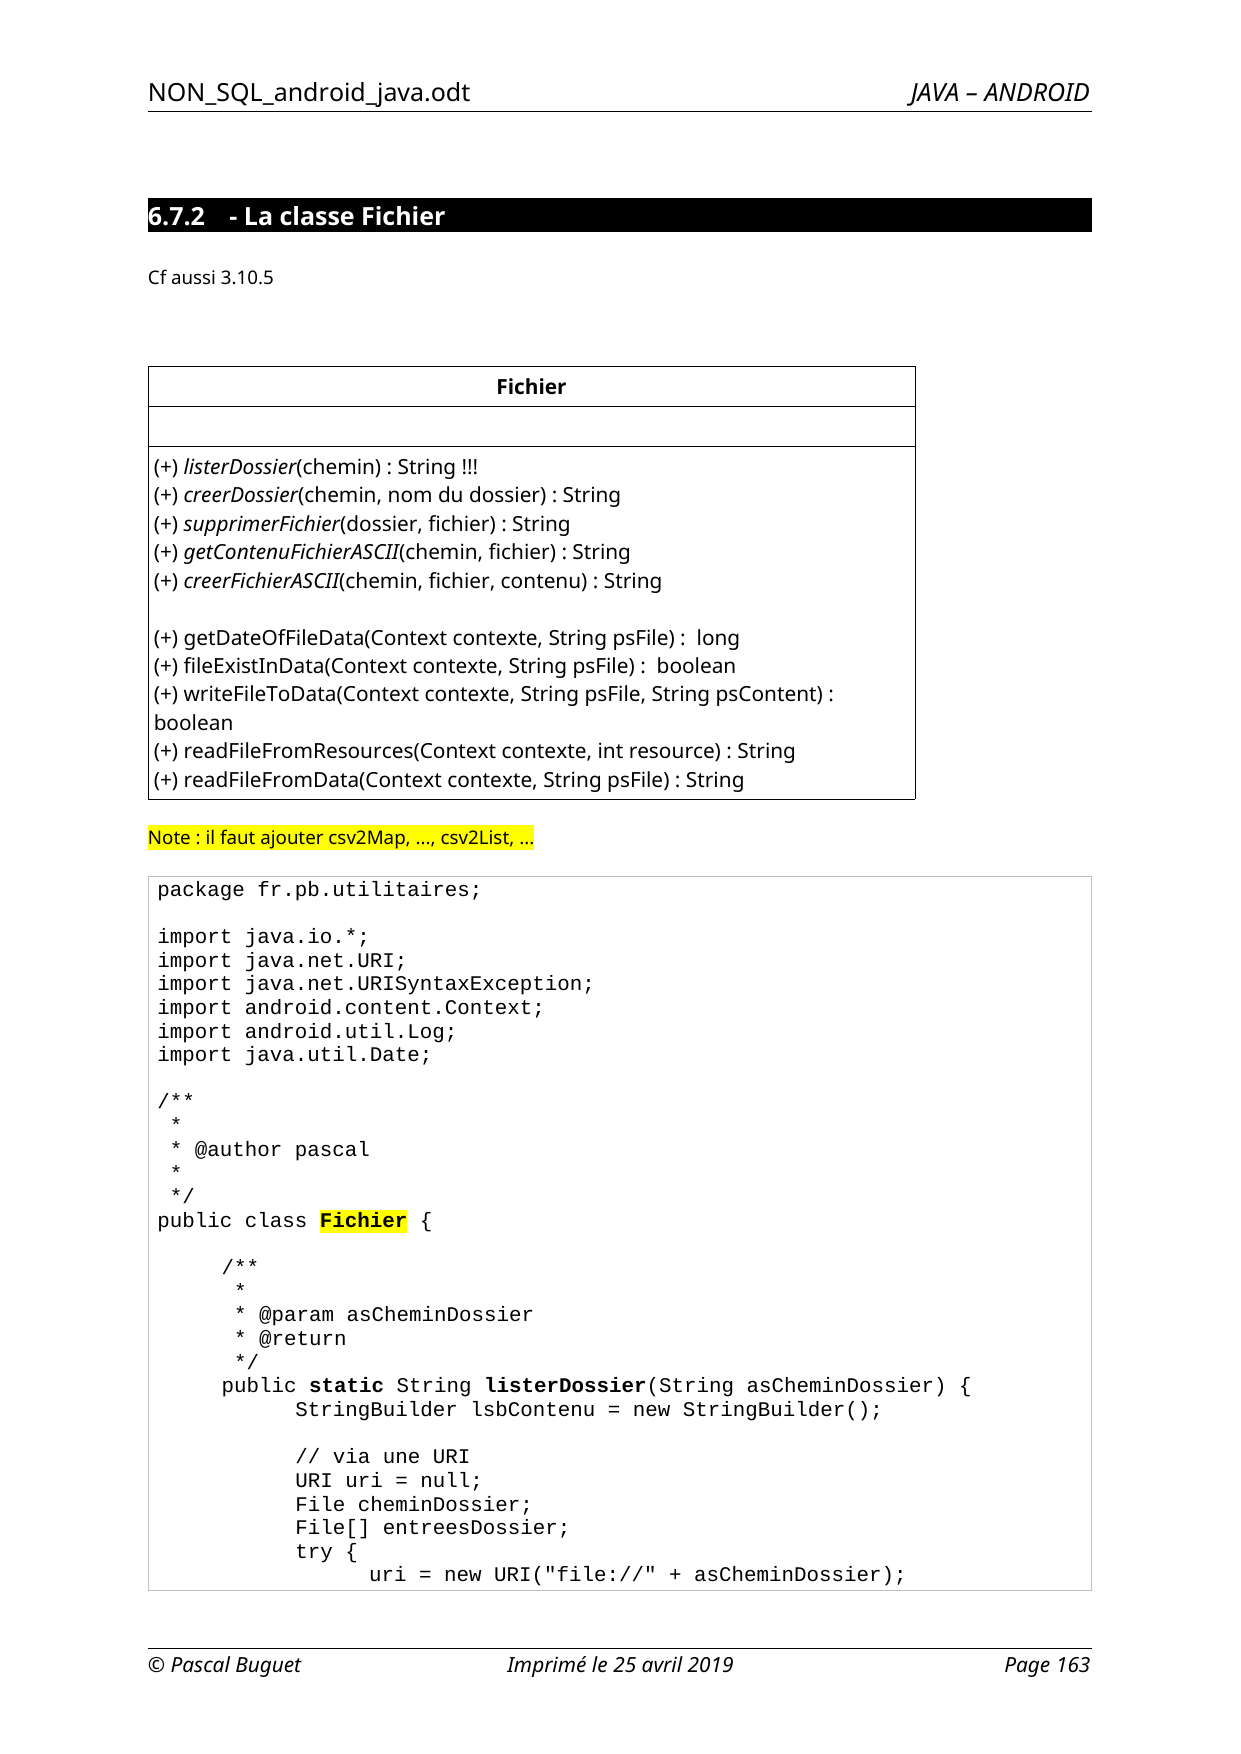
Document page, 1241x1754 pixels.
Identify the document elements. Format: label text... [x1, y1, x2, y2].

text * @param asCheminDossier [149, 1301, 1091, 1325]
table_cell (+) listerDossier(chemin) : String !!! (+) creerDossier(chemin, nom du dossier) : String (+) supprimerFichier(dossier, fichier) : String (+) getContenuFichierASCII(chemin, fichier) : String (+) creerFichierASCII(chemin, fichier, contenu) : String (+) getDateOfFileData(Context contexte, String psFile) : long (+) fileExistInData(Context contexte, String psFile) : boolean (+) writeFileToData(Context contexte, String psFile, String psContent) : boolean (+) readFileFromResources(Context contexte, int resource) : String (+) readFileFromData(Context contexte, String psFile) : String [149, 447, 915, 799]
text * [149, 1159, 1091, 1183]
text import java.io.*; [149, 923, 1091, 947]
text Cf aussi 3.10.5 [148, 264, 1092, 289]
text */ [149, 1183, 1091, 1207]
text uri = new URI("file://" + asCheminDossier); [149, 1561, 1091, 1590]
text * [149, 1278, 1091, 1301]
text * @author pascal [149, 1136, 1091, 1159]
subtitle - La classe Fichier [148, 198, 1092, 232]
table_header Fichier [149, 367, 915, 406]
text import java.net.URI; [149, 947, 1091, 970]
text import java.net.URISyntaxException; [149, 970, 1091, 994]
text Note : il faut ajouter csv2Map, ..., csv2List, ... [148, 824, 1092, 850]
text * @return [149, 1325, 1091, 1348]
text * [149, 1112, 1091, 1136]
text StringBuilder lsbContenu = new StringBuilder(); [149, 1396, 1091, 1419]
text // via une URI [149, 1443, 1091, 1467]
text URI uri = null; [149, 1467, 1091, 1490]
text public class Fichier { [149, 1207, 1091, 1230]
text import android.content.Context; [149, 994, 1091, 1017]
text package fr.pb.utilitaires; [149, 877, 1091, 899]
text File[] entreesDossier; [149, 1514, 1091, 1538]
text try { [149, 1538, 1091, 1561]
text File cheminDossier; [149, 1490, 1091, 1514]
text */ [149, 1348, 1091, 1372]
text import java.util.Date; [149, 1041, 1091, 1065]
text import android.util.Log; [149, 1017, 1091, 1041]
text /** [149, 1088, 1091, 1112]
text /** [149, 1254, 1091, 1278]
text public static String listerDossier(String asCheminDossier) { [149, 1372, 1091, 1396]
table_cell [149, 407, 915, 446]
